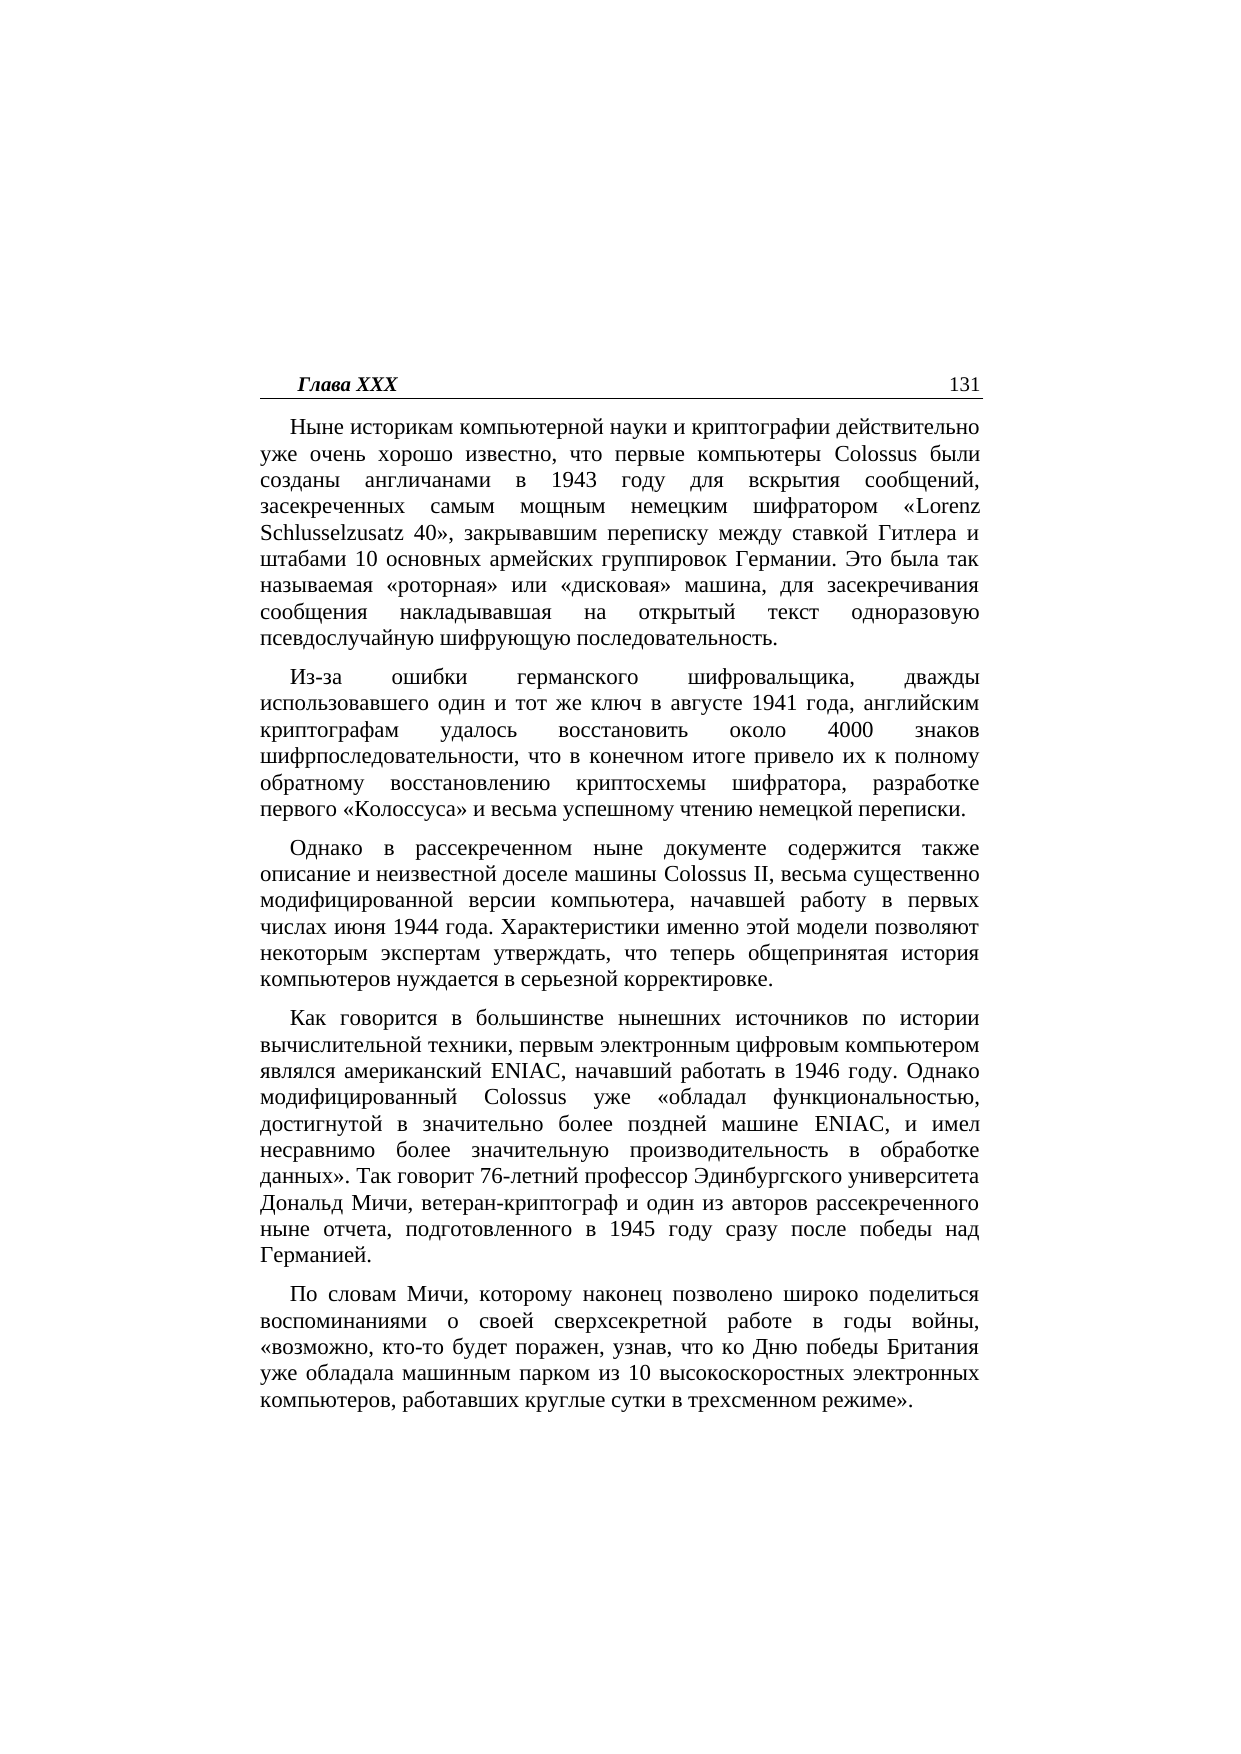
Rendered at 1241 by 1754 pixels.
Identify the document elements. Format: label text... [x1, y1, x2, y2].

text Ныне историкам компьютерной науки и криптографии действительно уже очень хорошо известно, что первые компьютеры Colossus были созданы англичанами в 1943 году для вскрытия сообщений, засекреченных самым мощным немецким шифратором «Lorenz Schlusselzusatz 40», закрывавшим переписку между ставкой Гитлера и штабами 10 основных армейских группировок Германии. Это была так называемая «роторная» или «дисковая» машина, для засекречивания сообщения накладывавшая на открытый текст одноразовую псевдослучайную шифрующую последовательность. [260, 413, 980, 651]
text Однако в рассекреченном ныне документе содержится также описание и неизвестной доселе машины Colossus II, весьма существенно модифицированной версии компьютера, начавшей работу в первых числах июня 1944 года. Характеристики именно этой модели позволяют некоторым экспертам утверждать, что теперь общепринятая история компьютеров нуждается в серьезной корректировке. [260, 834, 980, 992]
text По словам Мичи, которому наконец позволено широко поделиться воспоминаниями о своей сверхсекретной работе в годы войны, «возможно, кто-то будет поражен, узнав, что ко Дню победы Британия уже обладала машинным парком из 10 высокоскоростных электронных компьютеров, работавших круглые сутки в трехсменном режиме». [260, 1280, 980, 1412]
text Как говорится в большинстве нынешних источников по истории вычислительной техники, первым электронным цифровым компьютером являлся американский ENIAC, начавший работать в 1946 году. Однако модифицированный Colossus уже «обладал функциональностью, достигнутой в значительно более поздней машине ENIAC, и имел несравнимо более значительную производительность в обработке данных». Так говорит 76-летний профессор Эдинбургского университета Дональд Мичи, ветеран-криптограф и один из авторов рассекреченного ныне отчета, подготовленного в 1945 году сразу после победы над Германией. [260, 1004, 980, 1268]
text Из-за ошибки германского шифровальщика, дважды использовавшего один и тот же ключ в августе 1941 года, английским криптографам удалось восстановить около 4000 знаков шифрпоследовательности, что в конечном итоге привело их к полному обратному восстановлению криптосхемы шифратора, разработке первого «Колоссуса» и весьма успешному чтению немецкой переписки. [260, 663, 980, 821]
